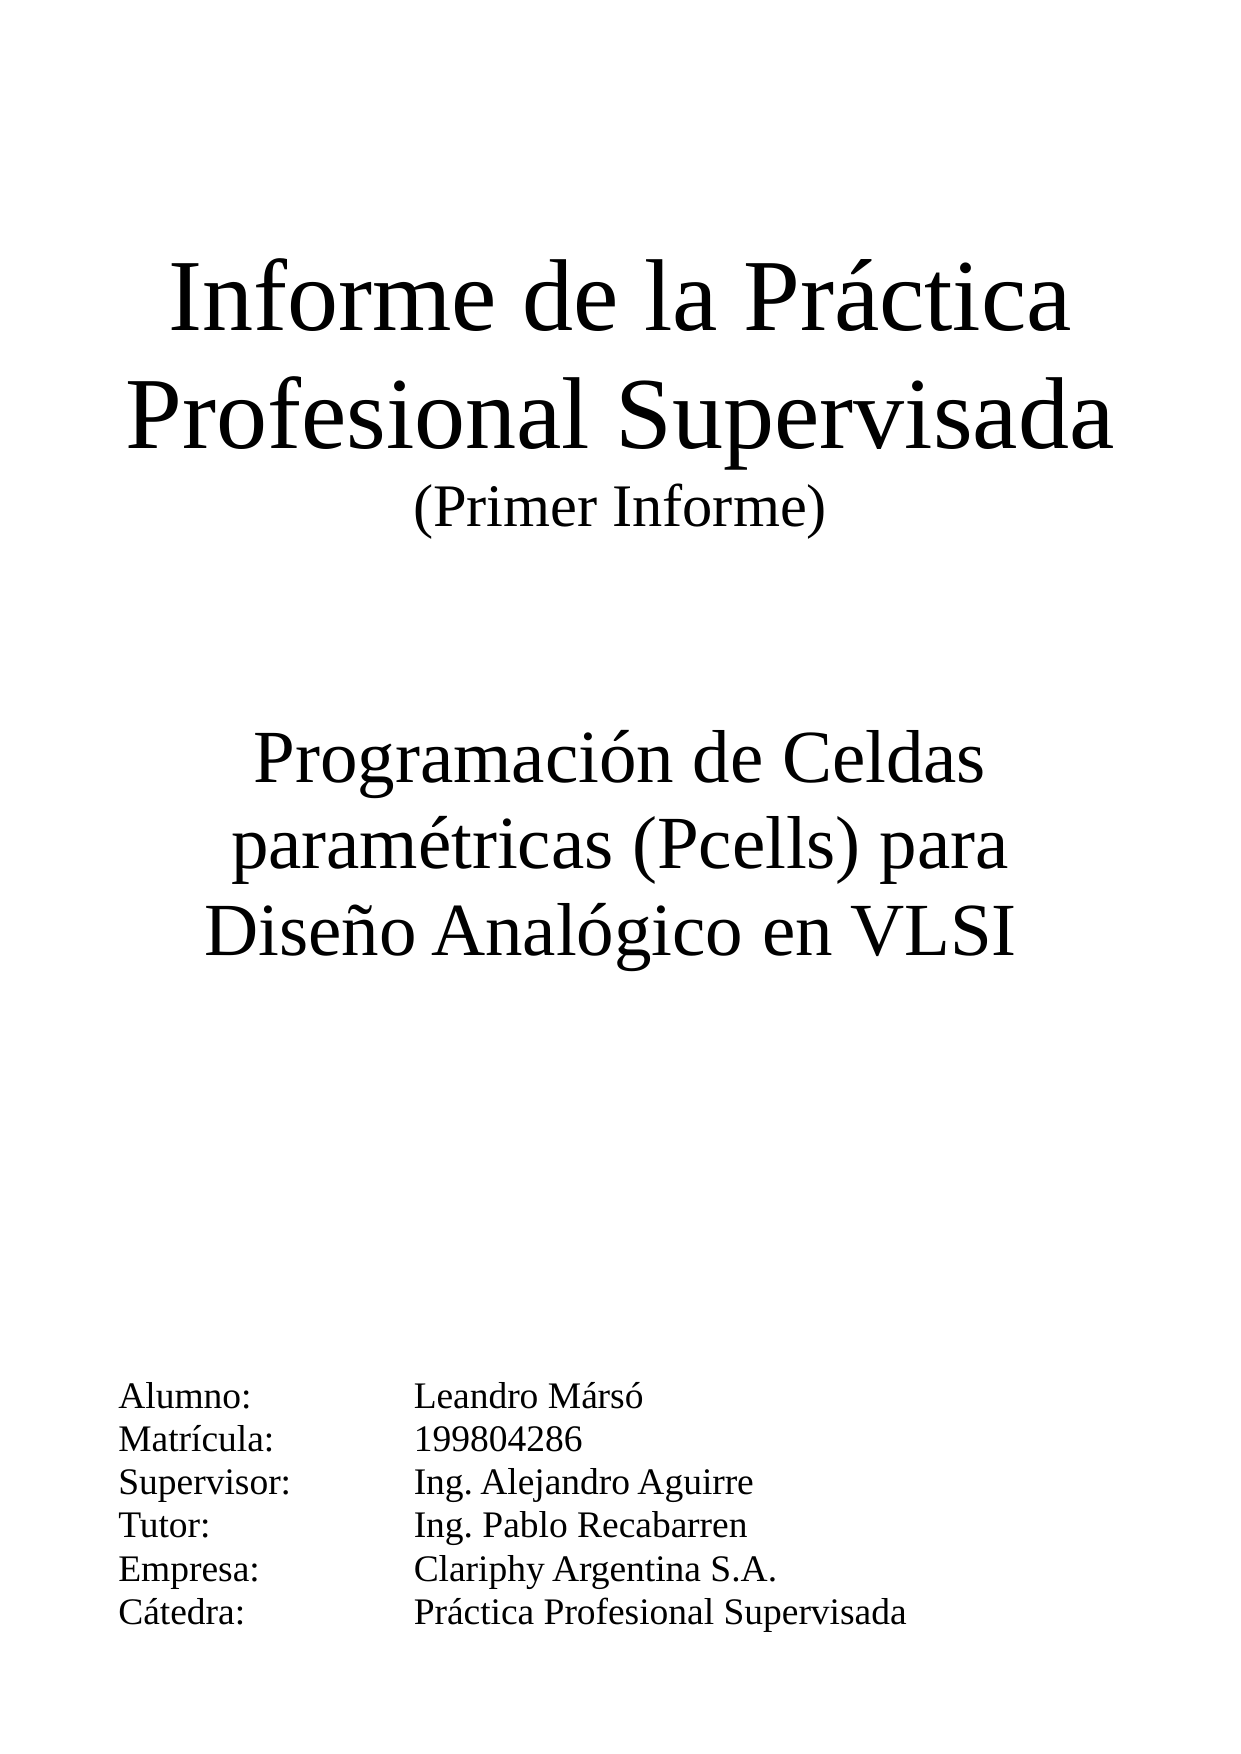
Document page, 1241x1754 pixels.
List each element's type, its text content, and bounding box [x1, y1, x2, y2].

text Programación de Celdas paramétricas (Pcells) para Diseño Analógico en VLSI [118, 712, 1122, 971]
text Alumno: Leandro Mársó [118, 1373, 1122, 1417]
text (Primer Informe) [118, 470, 1122, 540]
text Cátedra: Práctica Profesional Supervisada [118, 1589, 1122, 1632]
text Tutor: Ing. Pablo Recabarren [118, 1503, 1122, 1546]
text Supervisor: Ing. Alejandro Aguirre [118, 1460, 1122, 1503]
text Empresa: Clariphy Argentina S.A. [118, 1546, 1122, 1589]
text Informe de la Práctica Profesional Supervisada [118, 236, 1122, 470]
text Matrícula: 199804286 [118, 1417, 1122, 1460]
